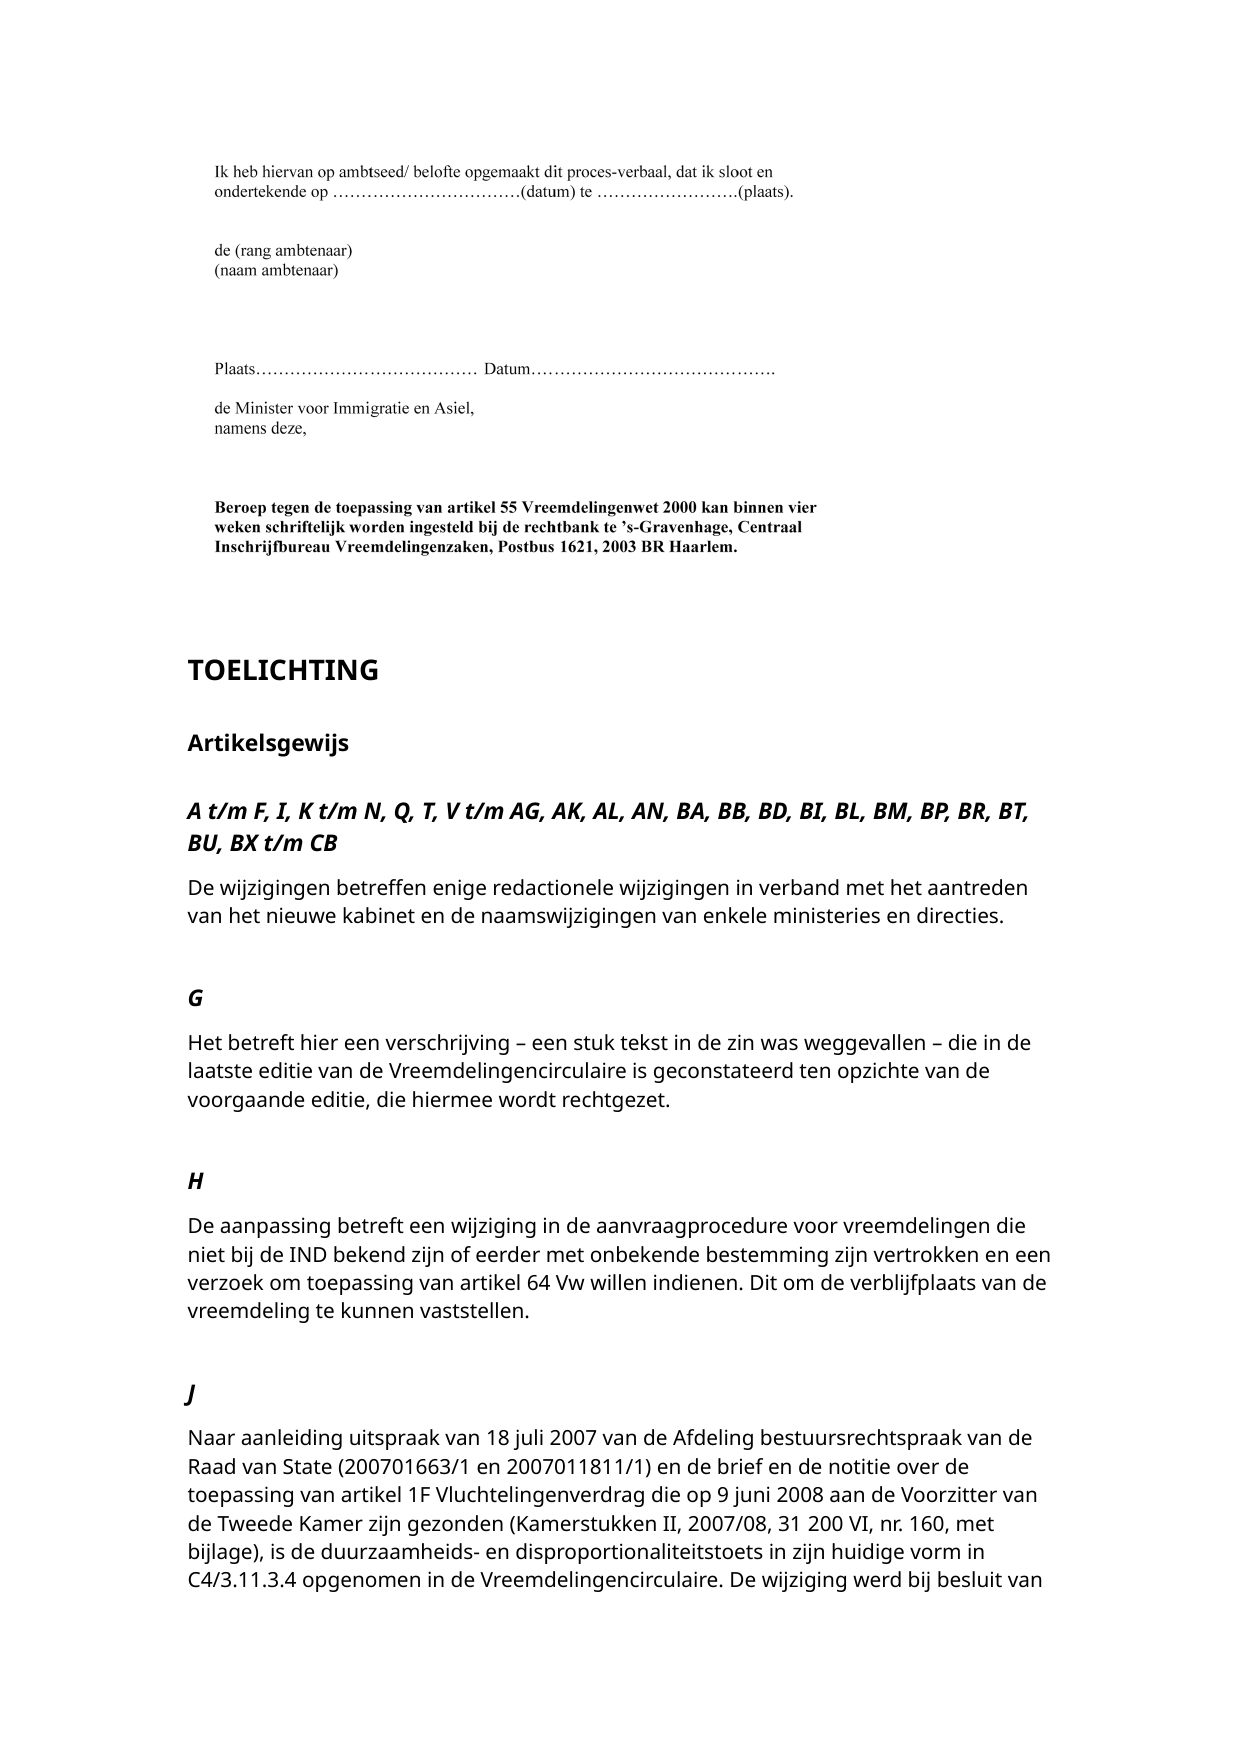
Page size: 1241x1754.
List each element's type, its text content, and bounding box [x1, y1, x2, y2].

text De aanpassing betreft een wijziging in de aanvraagprocedure voor vreemdelingen die niet bij de IND bekend zijn of eerder met onbekende bestemming zijn vertrokken en een verzoek om toepassing van artikel 64 Vw willen indienen. Dit om de verblijfplaats van de vreemdeling te kunnen vaststellen. [187, 1211, 1053, 1325]
subtitle J [187, 1377, 1053, 1408]
subtitle Artikelsgewijs [187, 726, 1053, 758]
subtitle TOELICHTING [187, 650, 1053, 689]
text De wijzigingen betreffen enige redactionele wijzigingen in verband met het aantreden van het nieuwe kabinet en de naamswijzigingen van enkele ministeries en directies. [187, 873, 1053, 929]
text Naar aanleiding uitspraak van 18 juli 2007 van de Afdeling bestuursrechtspraak van de Raad van State (200701663/1 en 2007011811/1) en de brief en de notitie over de toepassing van artikel 1F Vluchtelingenverdrag die op 9 juni 2008 aan de Voorzitter van de Tweede Kamer zijn gezonden (Kamerstukken II, 2007/08, 31 200 VI, nr. 160, met bijlage), is de duurzaamheids- en disproportionaliteitstoets in zijn huidige vorm in C4/3.11.3.4 opgenomen in de Vreemdelingencirculaire. De wijziging werd bij besluit van [187, 1423, 1053, 1594]
subtitle G [187, 982, 1053, 1013]
subtitle H [187, 1165, 1053, 1196]
picture [187, 150, 1105, 570]
subtitle A t/m F, I, K t/m N, Q, T, V t/m AG, AK, AL, AN, BA, BB, BD, BI, BL, BM, BP, BR, BT, BU, BX t/m CB [187, 795, 1053, 858]
text Het betreft hier een verschrijving – een stuk tekst in de zin was weggevallen – die in de laatste editie van de Vreemdelingencirculaire is geconstateerd ten opzichte van de voorgaande editie, die hiermee wordt rechtgezet. [187, 1028, 1053, 1113]
